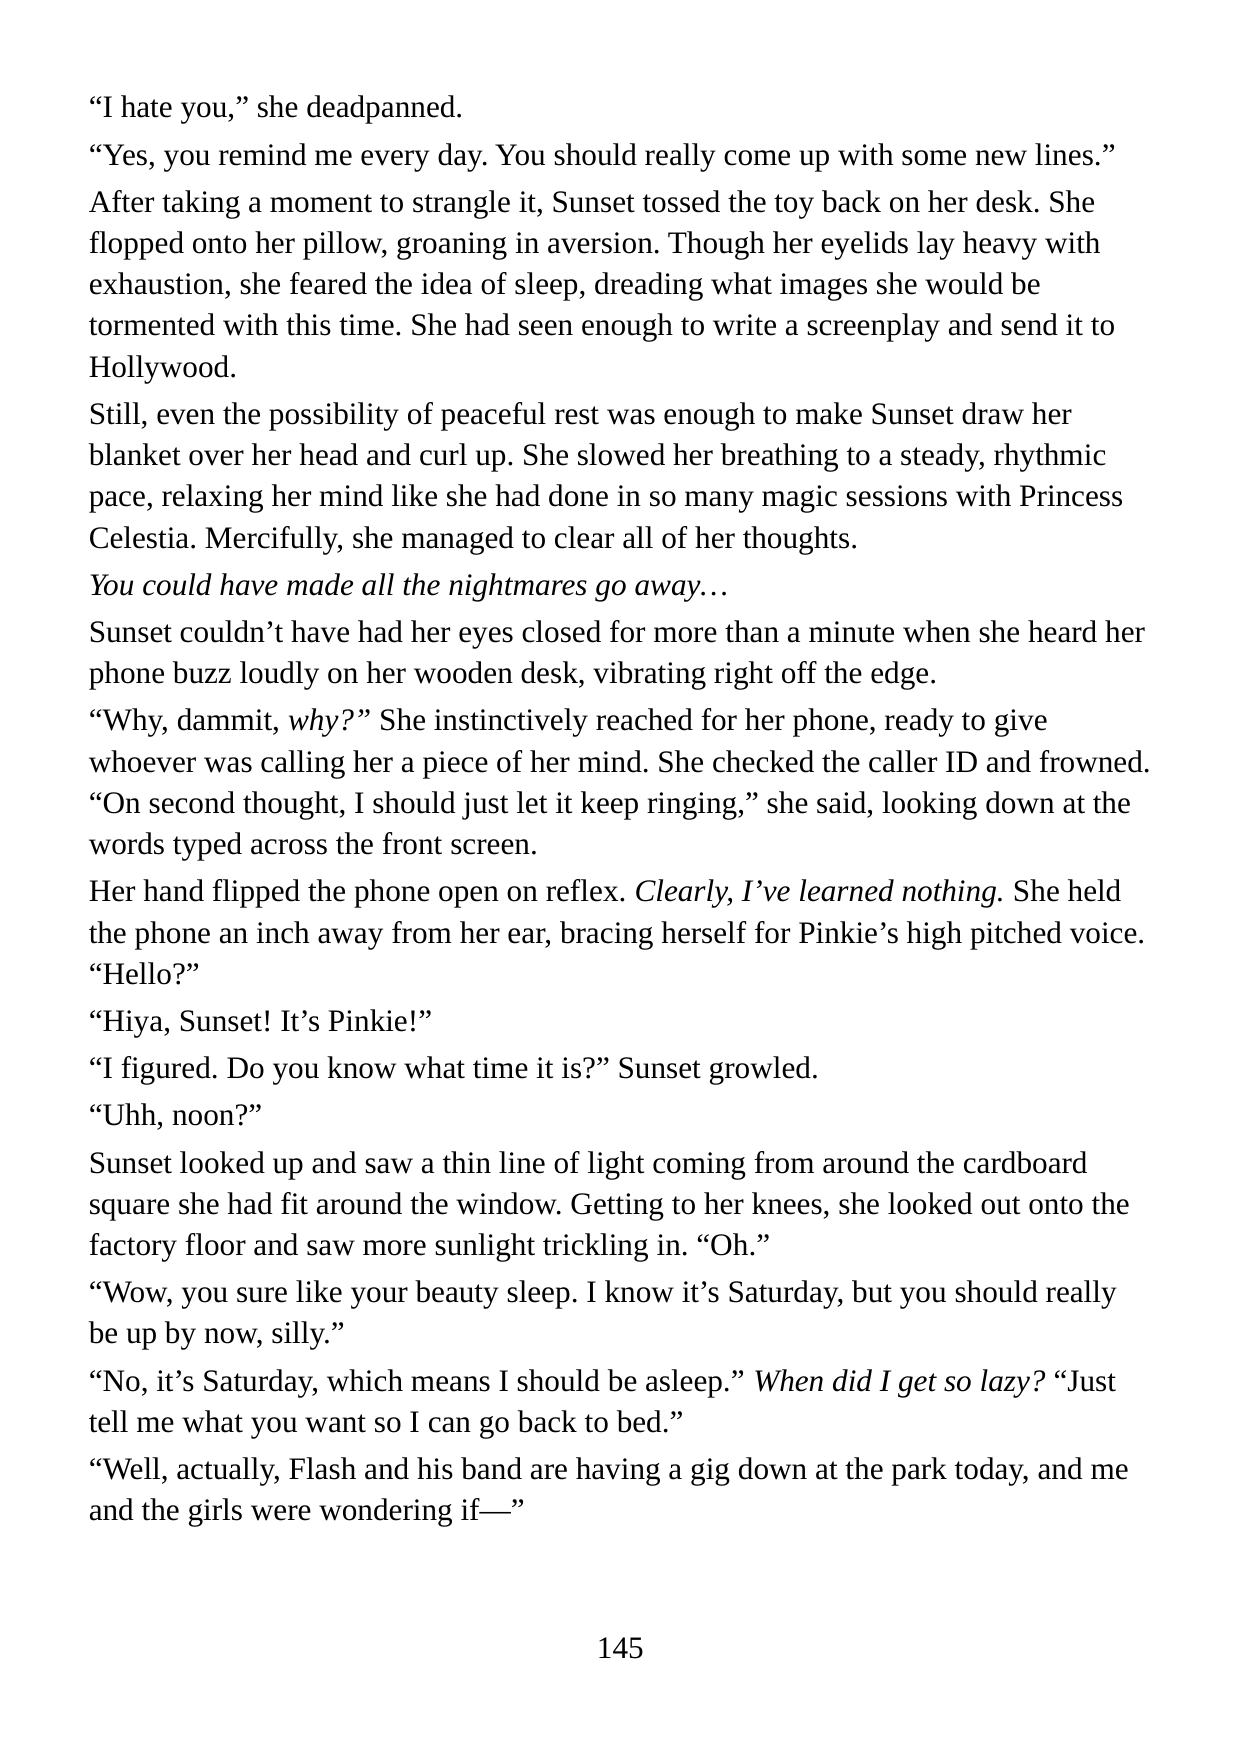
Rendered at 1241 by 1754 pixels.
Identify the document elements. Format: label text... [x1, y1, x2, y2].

text “Why, dammit, why?” She instinctively reached for her phone, ready to give whoever was calling her a piece of her mind. She checked the caller ID and frowned. “On second thought, I should just let it keep ringing,” she said, looking down at the words typed across the front screen. [88, 702, 1152, 861]
text “Hiya, Sunset! It’s Pinkie!” [88, 1002, 1152, 1038]
text Her hand flipped the phone open on reflex. Clearly, I’ve learned nothing. She held the phone an inch away from her ear, bracing herself for Pinkie’s high pitched voice. “Hello?” [88, 873, 1152, 991]
text Sunset couldn’t have had her eyes closed for more than a minute when she heard her phone buzz loudly on her wooden desk, vibrating right off the edge. [88, 613, 1152, 690]
text “Wow, you sure like your beauty sleep. I know it’s Saturday, but you should really be up by now, silly.” [88, 1273, 1152, 1351]
text “Well, actually, Flash and his band are having a gig down at the park today, and me and the girls were wondering if—” [88, 1450, 1152, 1528]
text Sunset looked up and saw a thin line of light coming from around the cardboard square she had fit around the window. Getting to her knees, she looked out onto the factory floor and saw more sunlight trickling in. “Oh.” [88, 1144, 1152, 1262]
text After taking a moment to strangle it, Sunset tossed the toy back on her desk. She flopped onto her pillow, groaning in aversion. Though her eyelids lay heavy with exhaustion, she feared the idea of sleep, dreading what images she would be tormented with this time. She had seen enough to write a screenplay and send it to Hollywood. [88, 183, 1152, 384]
text “Uhh, noon?” [88, 1097, 1152, 1133]
text You could have made all the nightmares go away… [88, 566, 1152, 602]
text “Yes, you remind me every day. You should really come up with some new lines.” [88, 136, 1152, 172]
text Still, even the possibility of peaceful rest was enough to make Sunset draw her blanket over her head and curl up. She slowed her breathing to a steady, rhythmic pace, relaxing her mind like she had done in so many magic sessions with Princess Celestia. Mercifully, she managed to clear all of her thoughts. [88, 395, 1152, 555]
text “I figured. Do you know what time it is?” Sunset growled. [88, 1049, 1152, 1085]
text “I hate you,” she deadpanned. [88, 88, 1152, 124]
text “No, it’s Saturday, which means I should be asleep.” When did I get so lazy? “Just tell me what you want so I can go back to bed.” [88, 1362, 1152, 1439]
